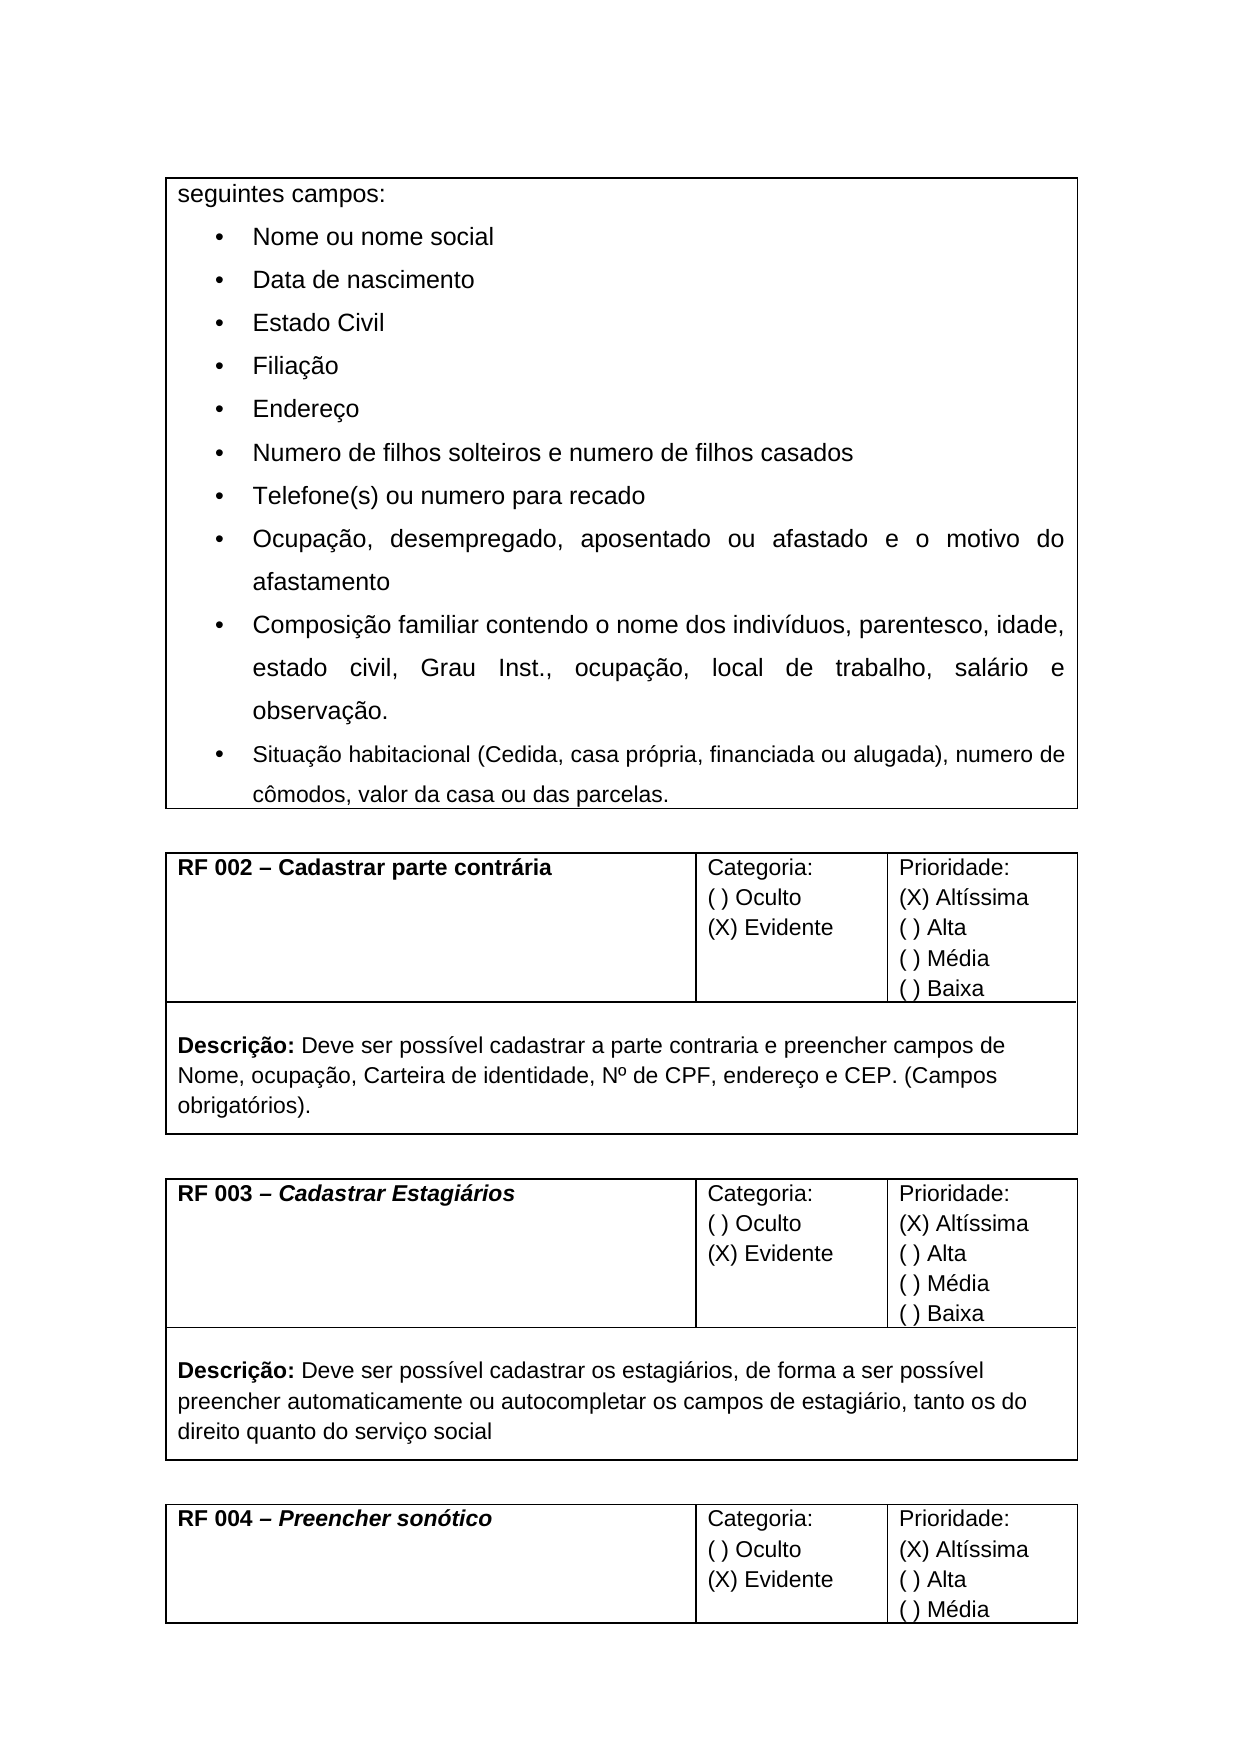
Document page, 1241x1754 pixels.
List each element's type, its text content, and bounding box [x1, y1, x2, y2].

table_header Categoria: ( ) Oculto (X) Evidente [697, 1180, 887, 1327]
table_header Prioridade: (X) Altíssima ( ) Alta ( ) Média ( ) Baixa [888, 1180, 1077, 1327]
table_header RF 002 – Cadastrar parte contrária [167, 854, 695, 1001]
table_header RF 003 – Cadastrar Estagiários [167, 1180, 695, 1327]
table_header Categoria: ( ) Oculto (X) Evidente [697, 1505, 887, 1622]
table_cell Descrição: Deve ser possível cadastrar a parte contraria e preencher campos de Nome, ocupação, Carteira de identidade, Nº de CPF, endereço e CEP. (Campos obrigatórios). [167, 1001, 1077, 1133]
table_cell Descrição: Deve ser possível cadastrar os estagiários, de forma a ser possível preencher automaticamente ou autocompletar os campos de estagiário, tanto os do direito quanto do serviço social [167, 1327, 1077, 1459]
table_header Prioridade: (X) Altíssima ( ) Alta ( ) Média [888, 1505, 1077, 1622]
table_header RF 004 – Preencher sonótico [167, 1505, 695, 1622]
table_header Categoria: ( ) Oculto (X) Evidente [697, 854, 887, 1001]
table_header Prioridade: (X) Altíssima ( ) Alta ( ) Média ( ) Baixa [888, 854, 1077, 1001]
table_cell seguintes campos: Nome ou nome social Data de nascimento Estado Civil Filiação Endereço Numero de filhos solteiros e numero de filhos casados Telefone(s) ou numero para recado Ocupação, desempregado, aposentado ou afastado e o motivo do afastamento Composição familiar contendo o nome dos indivíduos, parentesco, idade, estado civil, Grau Inst., ocupação, local de trabalho, salário e observação. Situação habitacional (Cedida, casa própria, financiada ou alugada), numero de cômodos, valor da casa ou das parcelas. [167, 179, 1077, 808]
